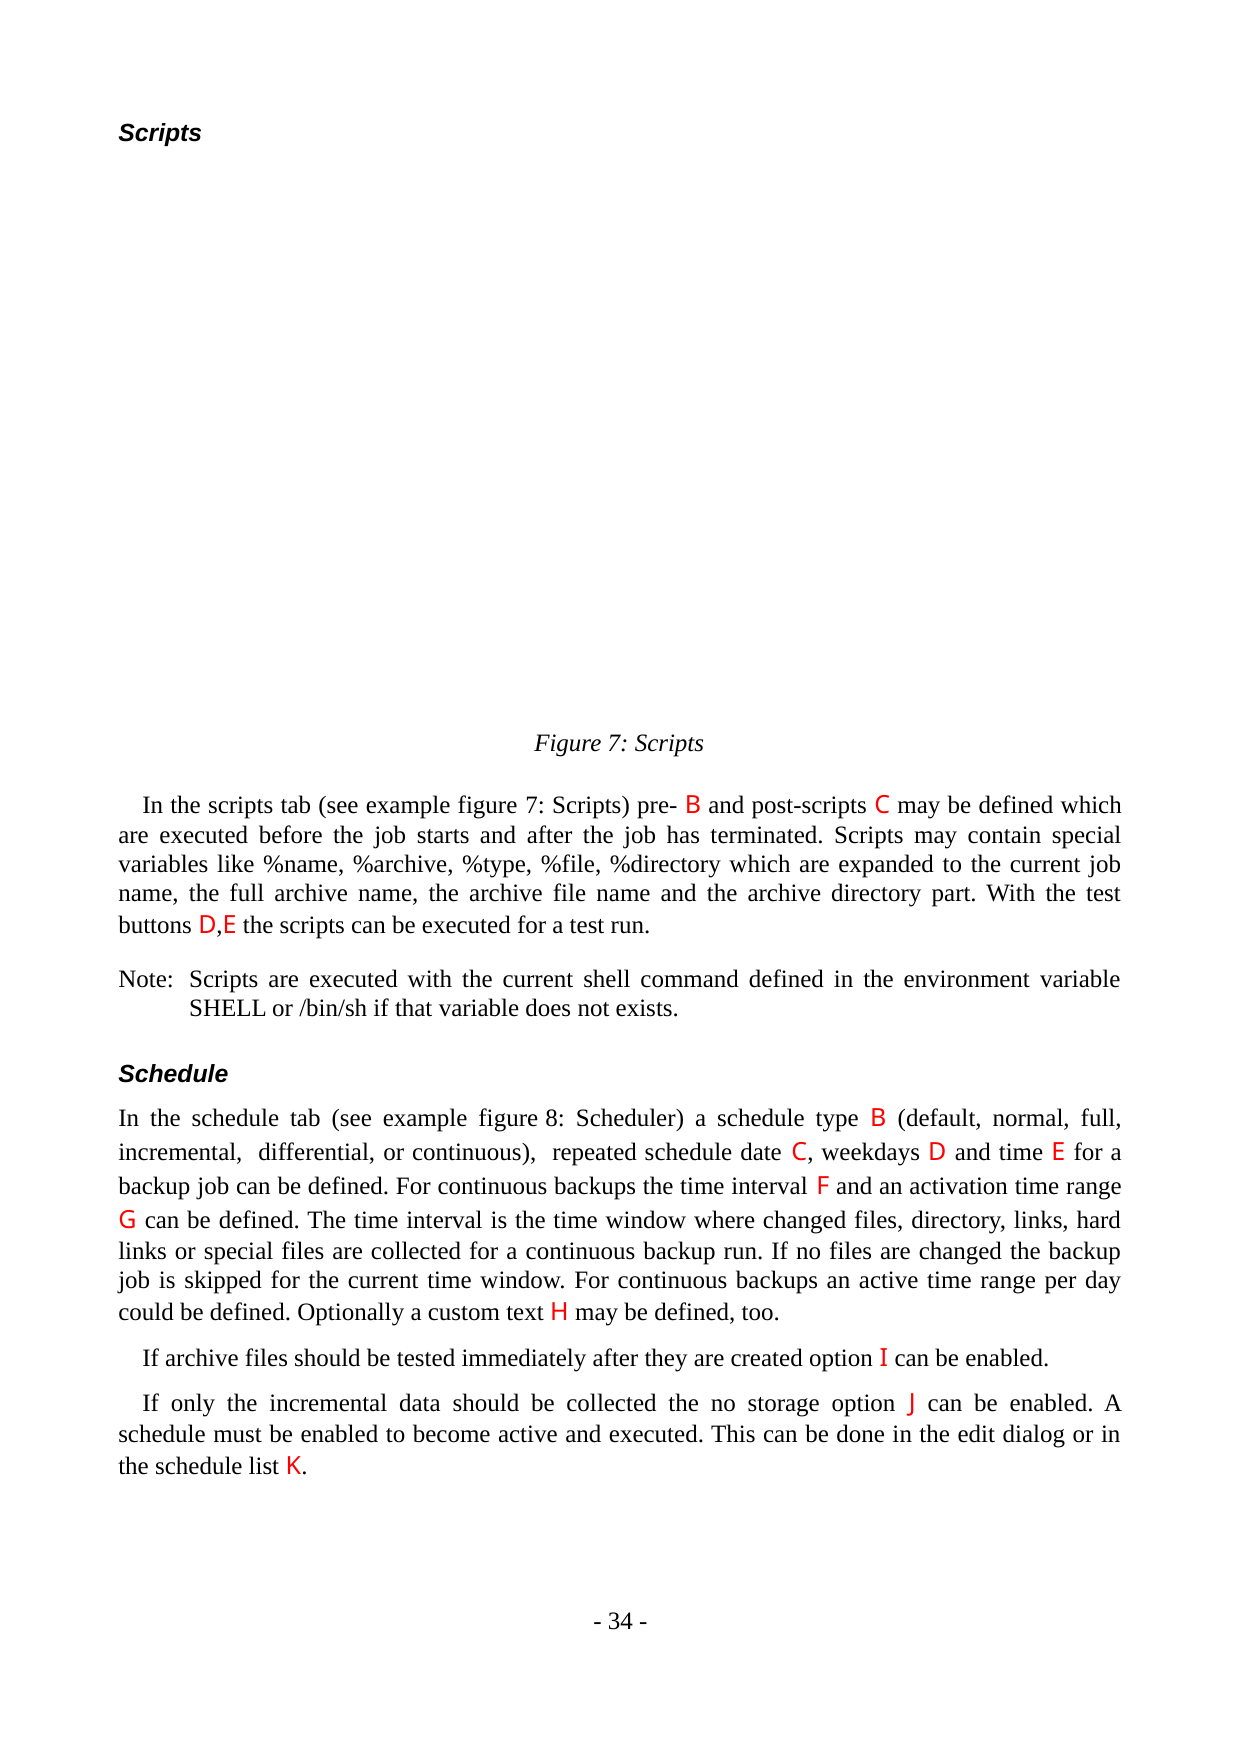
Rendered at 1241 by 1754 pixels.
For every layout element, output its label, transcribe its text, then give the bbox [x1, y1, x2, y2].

text If archive files should be tested immediately after they are created option I can be enabled. [118, 1339, 1122, 1373]
text Figure 7: Scripts [289, 172, 951, 757]
text In the scripts tab (see example figure 7: Scripts) pre- B and post-scripts C may be defined which are executed before the job starts and after the job has terminated. Scripts may contain special variables like %name, %archive, %type, %file, %directory which are expanded to the current job name, the full archive name, the archive file name and the archive directory part. With the test buttons D,E the scripts can be executed for a test run. [118, 159, 1122, 941]
text In the schedule tab (see example figure 8: Scheduler) a schedule type B (default, normal, full, incremental, differential, or continuous), repeated schedule date C, weekdays D and time E for a backup job can be defined. For continuous backups the time interval F and an activation time range G can be defined. The time interval is the time window where changed files, directory, links, hard links or special files are collected for a continuous backup run. If no files are changed the backup job is skipped for the current time window. For continuous backups an active time range per day could be defined. Optionally a custom text H may be defined, too. [118, 1100, 1122, 1327]
text Note: Scripts are executed with the current shell command defined in the environment variable SHELL or /bin/sh if that variable does not exists. [118, 964, 1122, 1022]
subtitle Scripts [118, 118, 1122, 147]
text If only the incremental data should be collected the no storage option J can be enabled. A schedule must be enabled to become active and executed. This can be done in the edit dialog or in the schedule list K. [118, 1385, 1122, 1482]
subtitle Schedule [118, 1059, 1122, 1087]
